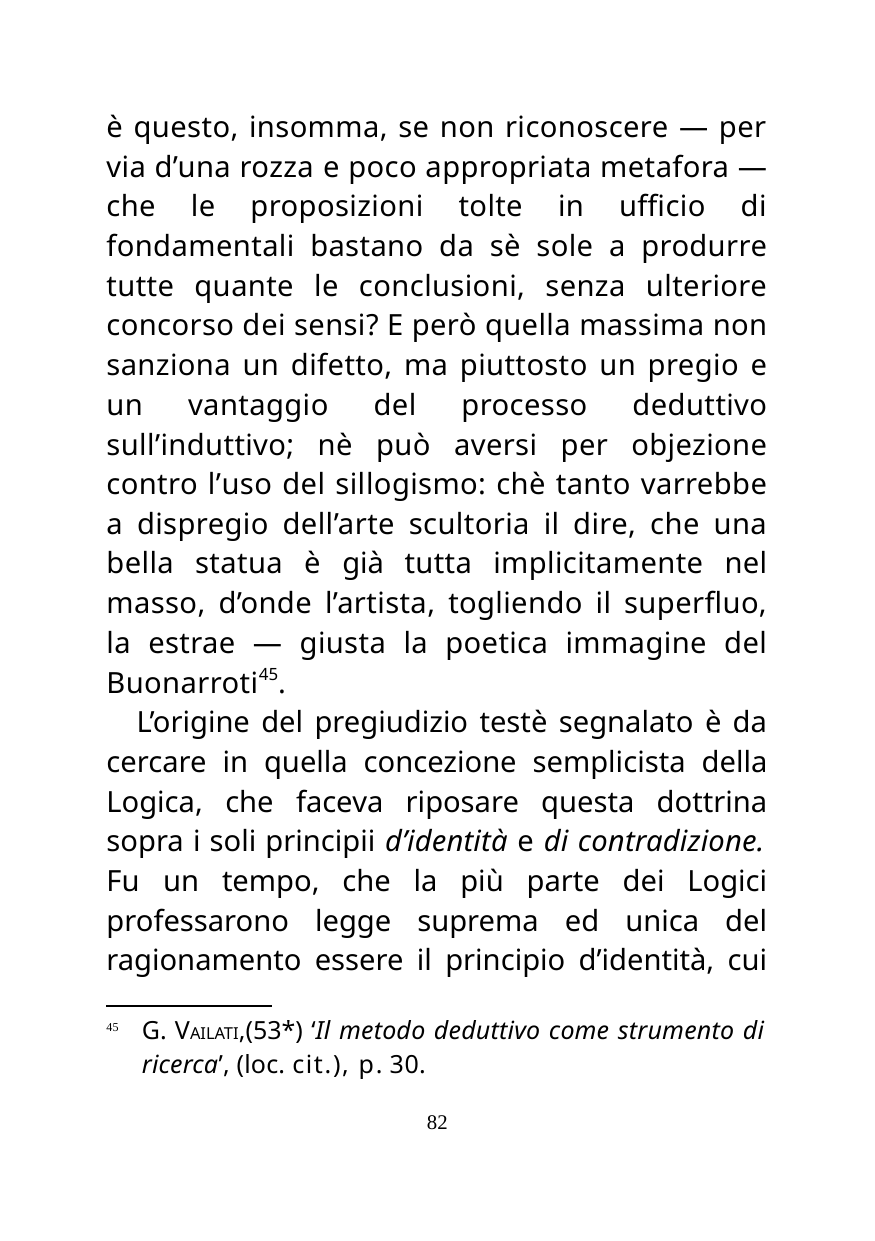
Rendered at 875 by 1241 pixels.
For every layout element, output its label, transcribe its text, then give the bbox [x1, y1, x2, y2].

text G. Vailati,(53*) ‘Il metodo deduttivo come strumento di ricerca’, (loc. cit.), p. 30. [106, 1012, 768, 1080]
text è questo, insomma, se non riconoscere ― per via d’una rozza e poco appropriata metafora ― che le proposizioni tolte in ufficio di fondamentali bastano da sè sole a produrre tutte quante le conclusioni, senza ulteriore concorso dei sensi? E però quella massima non sanziona un difetto, ma piuttosto un pregio e un vantaggio del processo deduttivo sull’induttivo; nè può aversi per objezione contro l’uso del sillogismo: chè tanto varrebbe a dispregio dell’arte scultoria il dire, che una bella statua è già tutta implicitamente nel masso, d’onde l’artista, togliendo il superfluo, la estrae ― giusta la poetica immagine del Buonarroti. [106, 106, 768, 702]
text L’origine del pregiudizio testè segnalato è da cercare in quella concezione semplicista della Logica, che faceva riposare questa dottrina sopra i soli principii d’identità e di contradizione. Fu un tempo, che la più parte dei Logici professarono legge suprema ed unica del ragionamento essere il principio d’identità, cui [106, 702, 768, 979]
